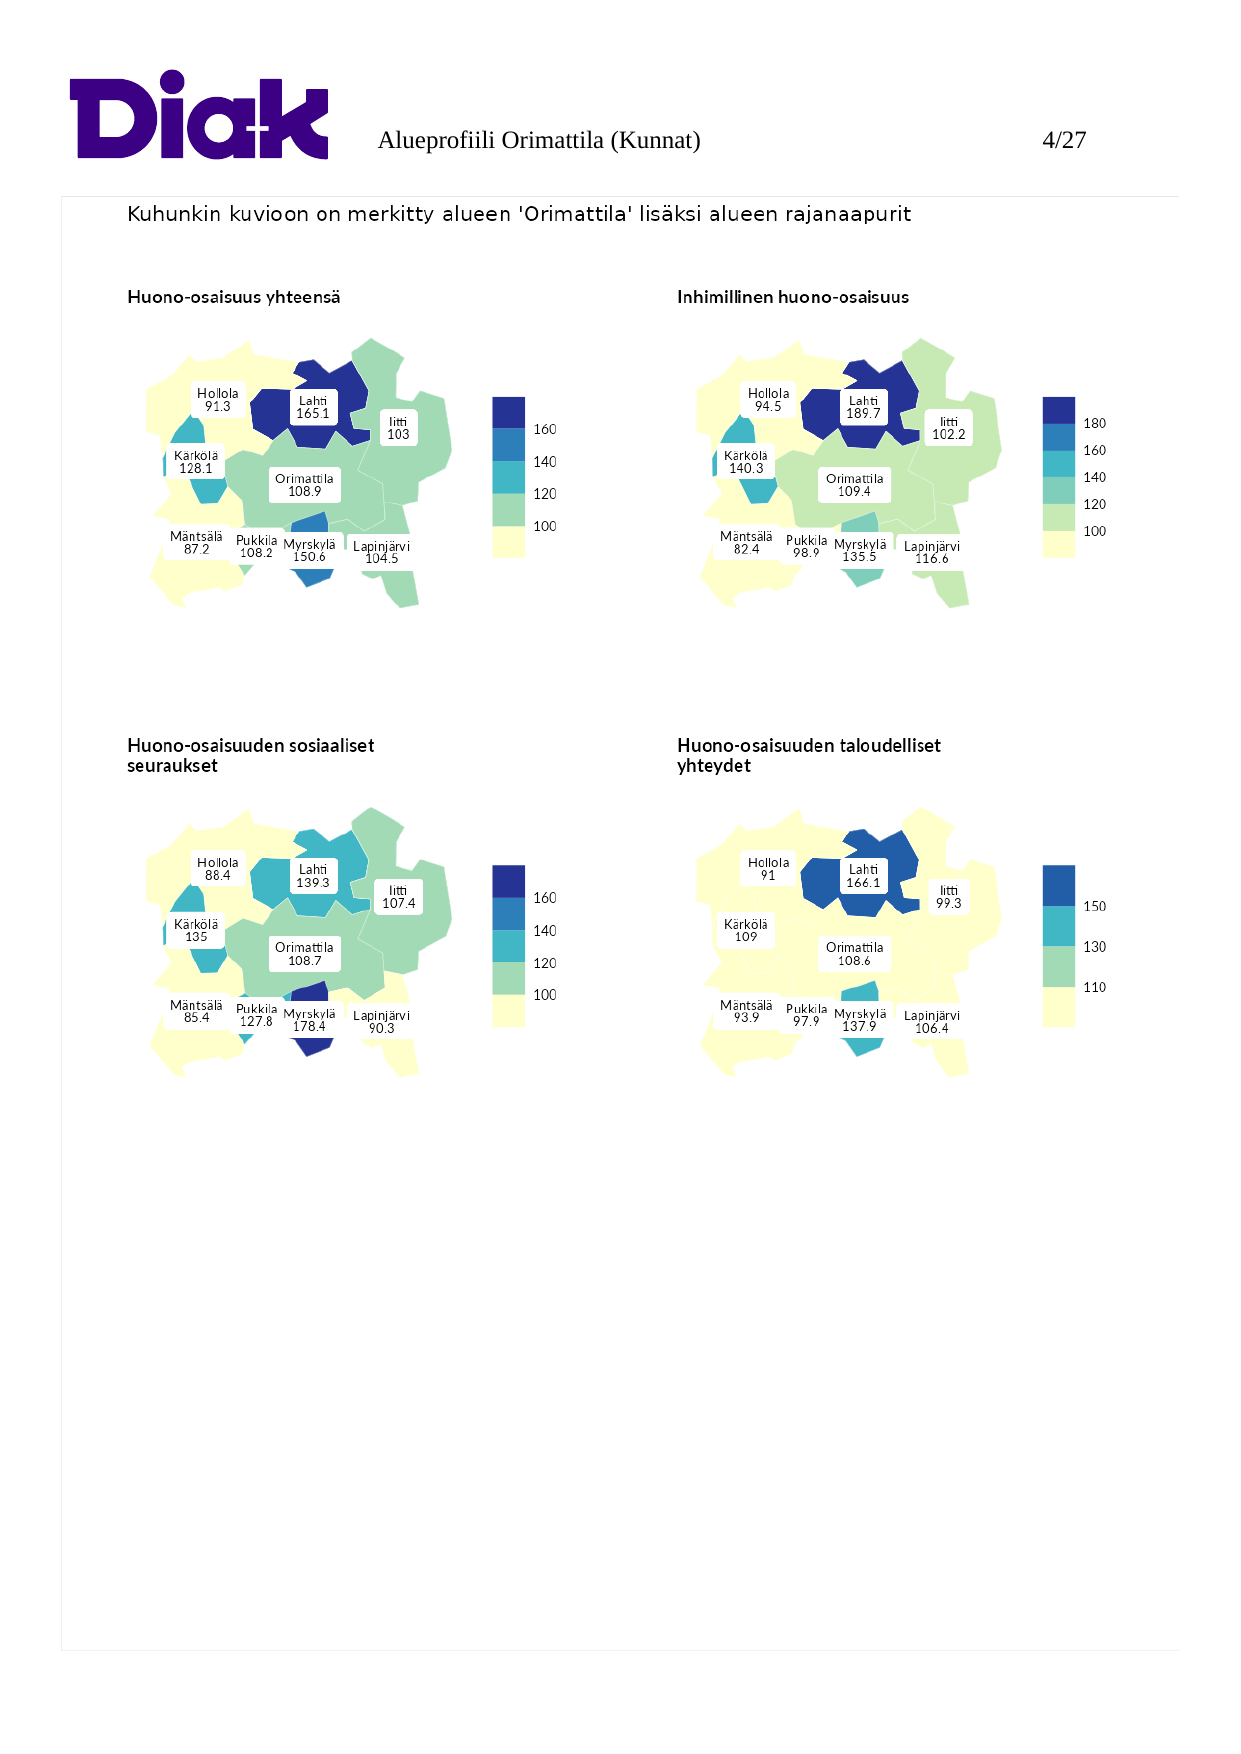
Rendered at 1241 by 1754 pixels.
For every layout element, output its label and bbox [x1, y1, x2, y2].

picture [61, 196, 1179, 1651]
